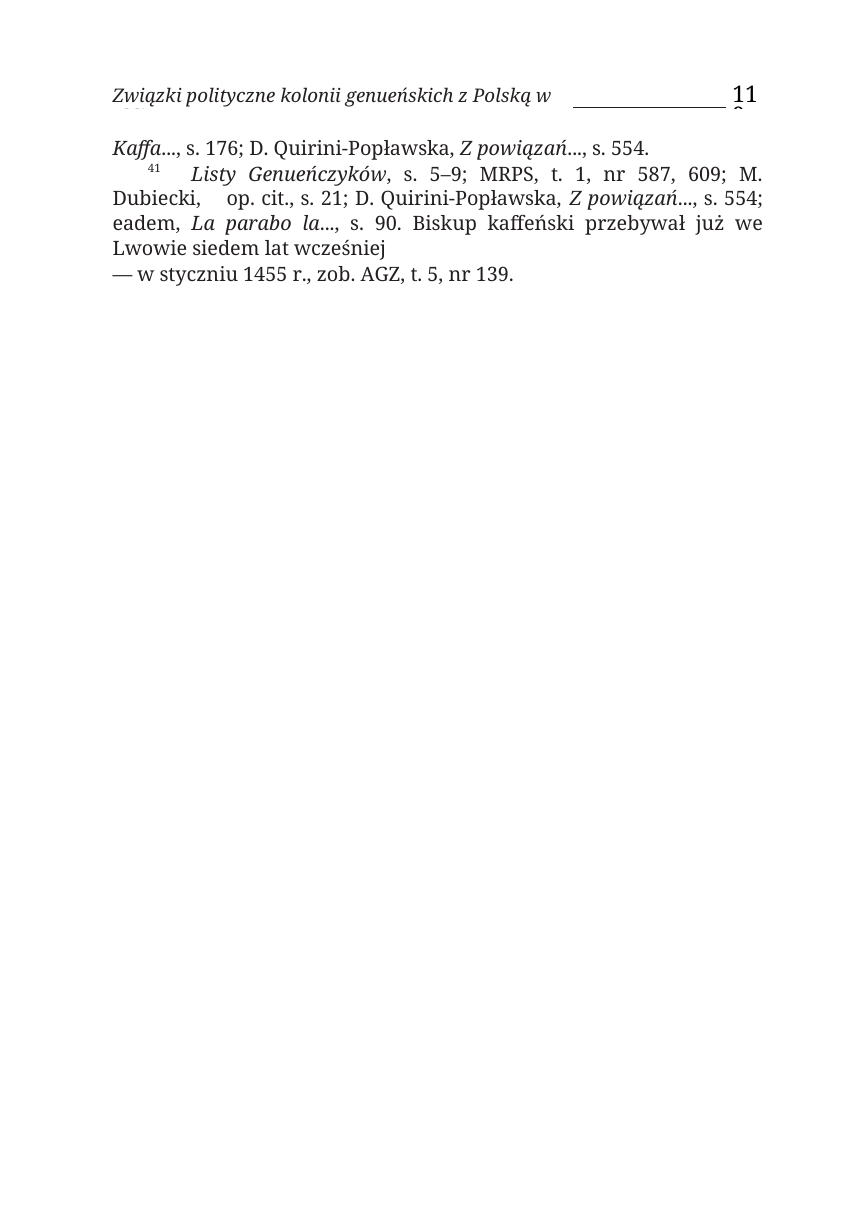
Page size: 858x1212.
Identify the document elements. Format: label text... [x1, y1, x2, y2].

text 41 Listy Genueńczyków, s. 5–9; MRPS, t. 1, nr 587, 609; M. Dubiecki, op. cit., s. 21; D. Quirini-Popławska, Z powiązań..., s. 554; eadem, La parabo­ la..., s. 90. Biskup kaffeński przebywał już we Lwowie siedem lat wcześniej [112, 161, 763, 261]
text Kaffa..., s. 176; D. Quirini-Popławska, Z powiązań..., s. 554. [112, 136, 774, 161]
text — w styczniu 1455 r., zob. AGZ, t. 5, nr 139. [112, 261, 774, 287]
